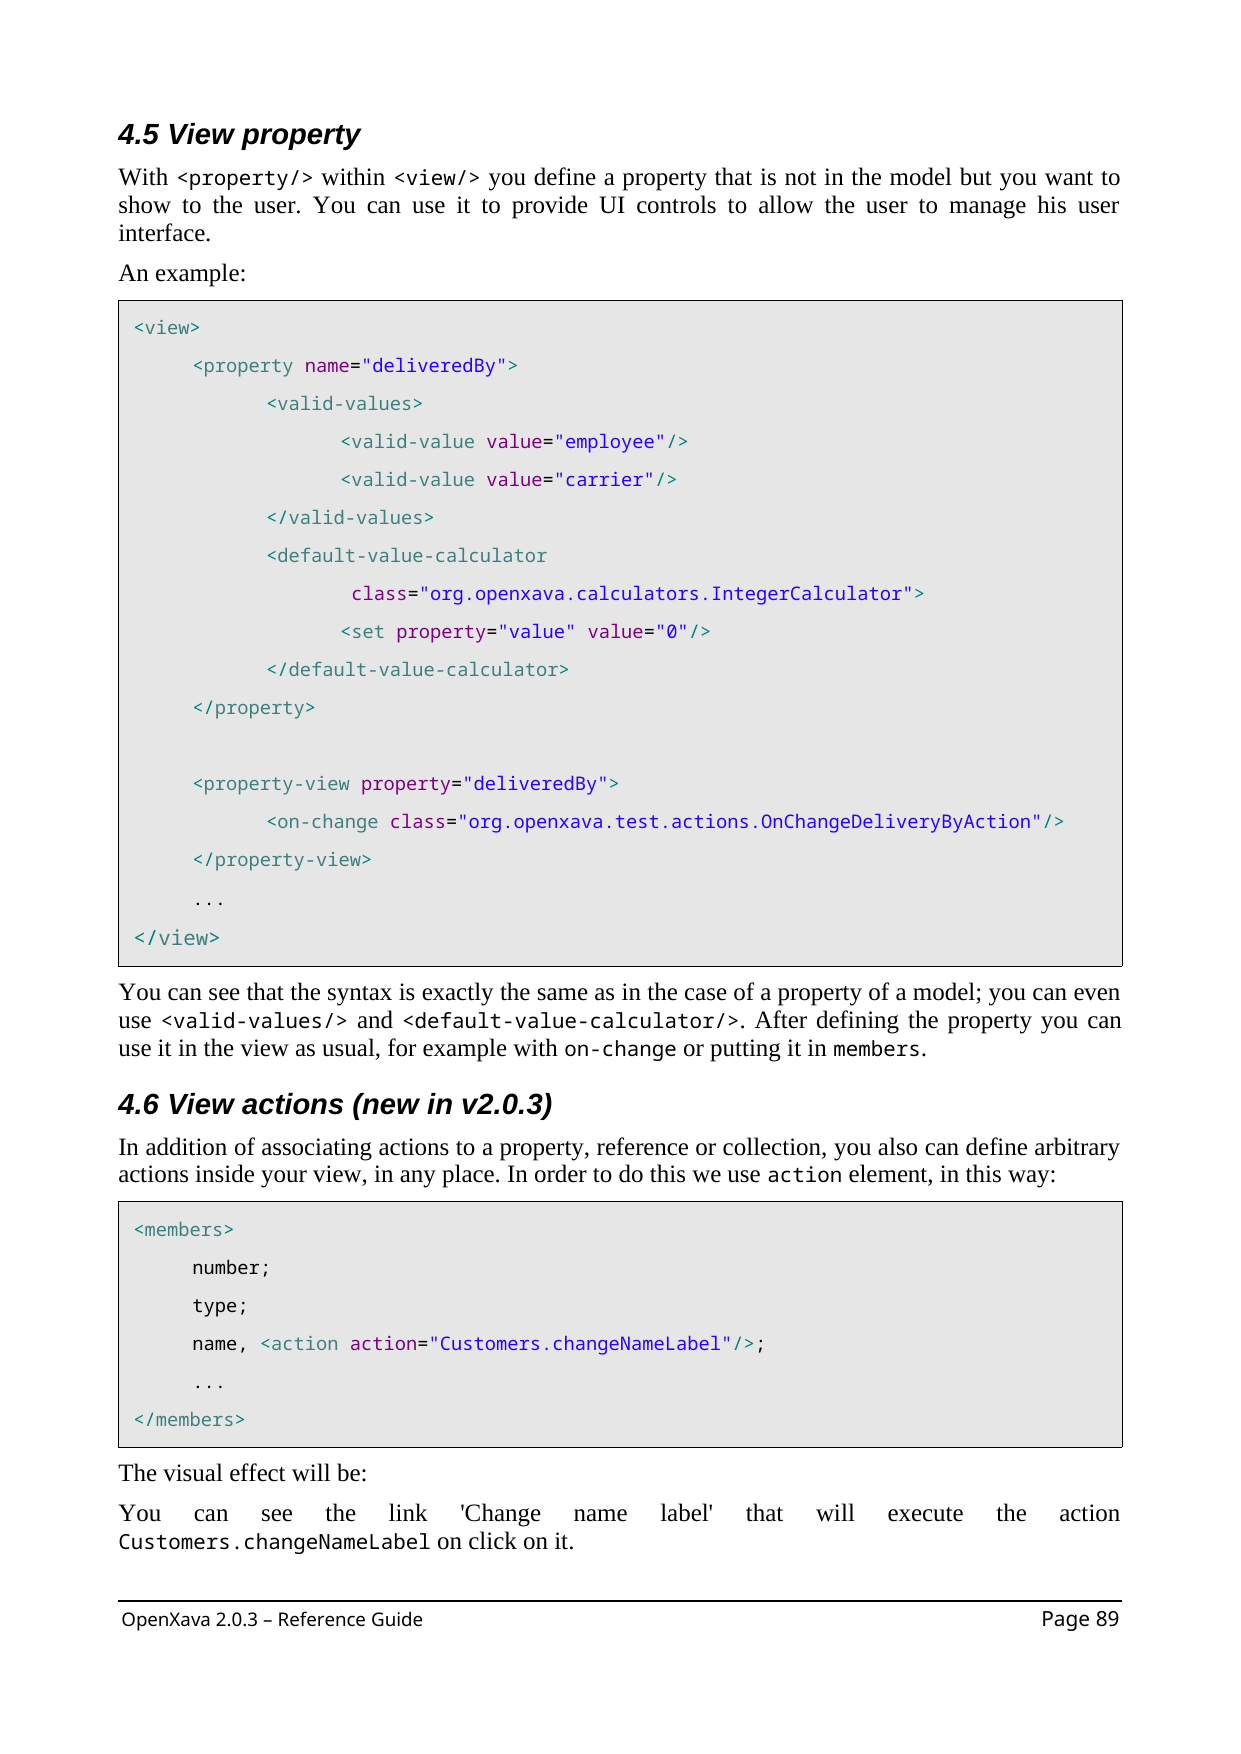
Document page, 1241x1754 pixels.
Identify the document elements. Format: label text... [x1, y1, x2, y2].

text </property-view> [119, 832, 1122, 870]
text <on-change class="org.openxava.test.actions.OnChangeDeliveryByAction"/> [119, 794, 1122, 832]
text <view> [119, 301, 1122, 338]
text An example: [118, 259, 1122, 287]
text </members> [119, 1391, 1122, 1447]
text type; [119, 1277, 1122, 1315]
text </valid-values> [119, 490, 1122, 528]
text ... [119, 1353, 1122, 1391]
text The visual effect will be: [118, 1459, 1122, 1487]
text ... [119, 870, 1122, 908]
text With <property/> within <view/> you define a property that is not in the model but you want to show to the user. You can use it to provide UI controls to allow the user to manage his user interface. [118, 163, 1122, 247]
text You can see the link 'Change name label' that will execute the action Customers.changeNameLabel on click on it. [118, 1499, 1122, 1555]
text <default-value-calculator [119, 528, 1122, 566]
text <members> [119, 1202, 1122, 1239]
text </default-value-calculator> [119, 642, 1122, 680]
text </property> [119, 680, 1122, 718]
subtitle View property [118, 118, 1122, 151]
text name, <action action="Customers.changeNameLabel"/>; [119, 1315, 1122, 1353]
text <valid-values> [119, 376, 1122, 414]
subtitle View actions (new in v2.0.3) [118, 1088, 1122, 1120]
text You can see that the syntax is exactly the same as in the case of a property of a model; you can even use <valid-values/> and <default-value-calculator/>. After defining the property you can use it in the view as usual, for example with on-change or putting it in members. [118, 978, 1122, 1063]
text class="org.openxava.calculators.IntegerCalculator"> [119, 566, 1122, 604]
text <valid-value value="employee"/> [119, 414, 1122, 452]
text <property-view property="deliveredBy"> [119, 756, 1122, 794]
text In addition of associating actions to a property, reference or collection, you also can define arbitrary actions inside your view, in any place. In order to do this we use action element, in this way: [118, 1133, 1122, 1189]
text <property name="deliveredBy"> [119, 338, 1122, 376]
text <valid-value value="carrier"/> [119, 452, 1122, 490]
text </view> [119, 908, 1122, 966]
text number; [119, 1239, 1122, 1277]
text <set property="value" value="0"/> [119, 604, 1122, 642]
